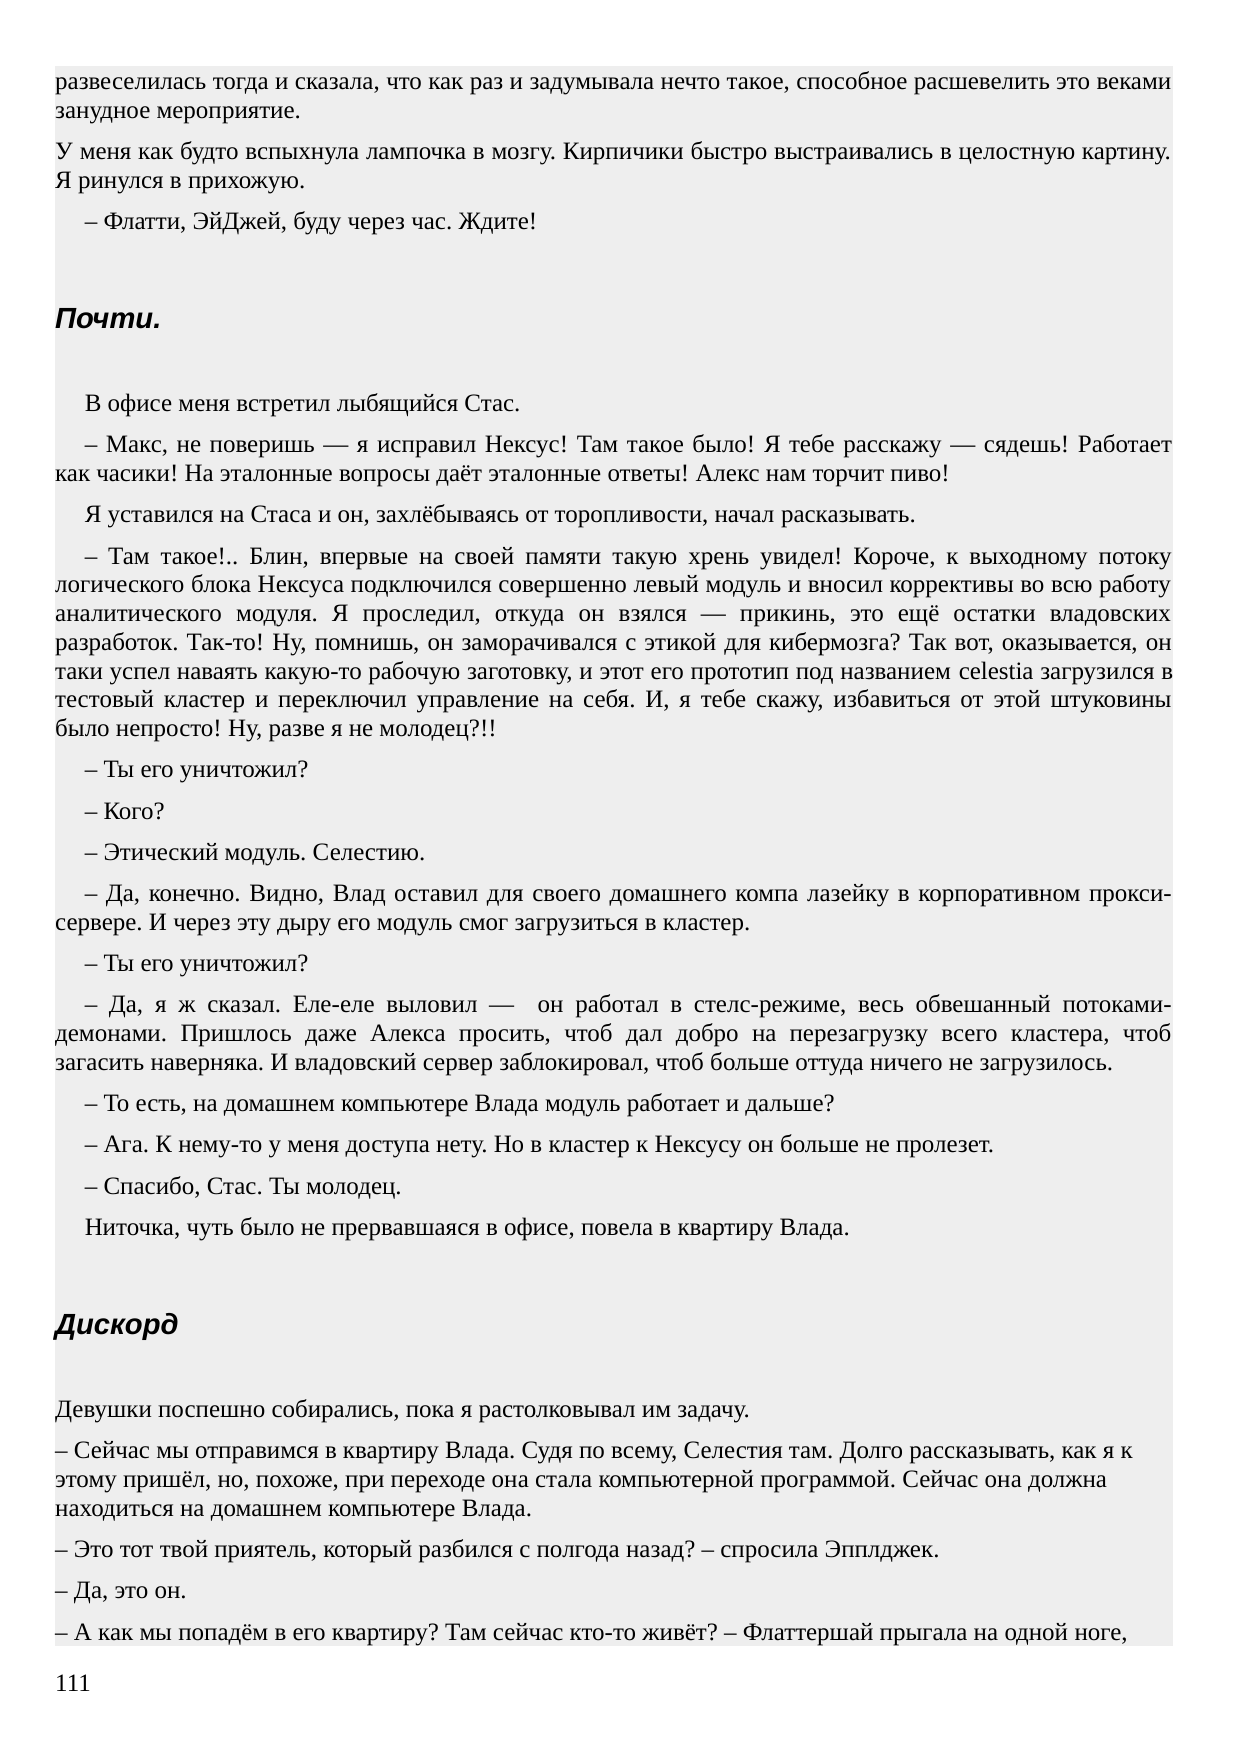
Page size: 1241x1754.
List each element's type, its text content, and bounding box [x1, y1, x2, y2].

text – Сейчас мы отправимся в квартиру Влада. Судя по всему, Селестия там. Долго рассказывать, как я к этому пришёл, но, похоже, при переходе она стала компьютерной программой. Сейчас она должна находиться на домашнем компьютере Влада. [55, 1436, 1173, 1522]
text – Ты его уничтожил? [55, 754, 1173, 783]
text – Ты его уничтожил? [55, 948, 1173, 977]
text – Да, я ж сказал. Еле-еле выловил — он работал в стелс-режиме, весь обвешанный потоками-демонами. Пришлось даже Алекса просить, чтоб дал добро на перезагрузку всего кластера, чтоб загасить наверняка. И владовский сервер заблокировал, чтоб больше оттуда ничего не загрузилось. [55, 989, 1173, 1076]
text – Кого? [55, 796, 1173, 824]
text В офисе меня встретил лыбящийся Стас. [55, 388, 1173, 417]
text – А как мы попадём в его квартиру? Там сейчас кто-то живёт? – Флаттершай прыгала на одной ноге, [55, 1617, 1173, 1646]
text – Флатти, ЭйДжей, буду через час. Ждите! [55, 206, 1173, 235]
text развеселилась тогда и сказала, что как раз и задумывала нечто такое, способное расшевелить это веками занудное мероприятие. [55, 66, 1173, 123]
text – Спасибо, Стас. Ты молодец. [55, 1171, 1173, 1199]
text – Это тот твой приятель, который разбился с полгода назад? – спросила Эпплджек. [55, 1534, 1173, 1563]
text – Ага. К нему-то у меня доступа нету. Но в кластер к Нексусу он больше не пролезет. [55, 1129, 1173, 1158]
subtitle Почти. [55, 301, 1173, 334]
text Я уставился на Стаса и он, захлёбываясь от торопливости, начал расказывать. [55, 499, 1173, 528]
text – Макс, не поверишь — я исправил Нексус! Там такое было! Я тебе расскажу — сядешь! Работает как часики! На эталонные вопросы даёт эталонные ответы! Алекс нам торчит пиво! [55, 429, 1173, 487]
text – Да, конечно. Видно, Влад оставил для своего домашнего компа лазейку в корпоративном прокси-сервере. И через эту дыру его модуль смог загрузиться в кластер. [55, 878, 1173, 936]
text – Этический модуль. Селестию. [55, 837, 1173, 866]
text Ниточка, чуть было не прервавшаяся в офисе, повела в квартиру Влада. [55, 1212, 1173, 1241]
text – Там такое!.. Блин, впервые на своей памяти такую хрень увидел! Короче, к выходному потоку логического блока Нексуса подключился совершенно левый модуль и вносил коррективы во всю работу аналитического модуля. Я проследил, откуда он взялся — прикинь, это ещё остатки владовских разработок. Так-то! Ну, помнишь, он заморачивался с этикой для кибермозга? Так вот, оказывается, он таки успел наваять какую-то рабочую заготовку, и этот его прототип под названием celestia загрузился в тестовый кластер и переключил управление на себя. И, я тебе скажу, избавиться от этой штуковины было непросто! Ну, разве я не молодец?!! [55, 541, 1173, 742]
subtitle Дискорд [55, 1307, 1173, 1341]
list У меня как будто вспыхнула лампочка в мозгу. Кирпичики быстро выстраивались в целостную картину. Я ринулся в прихожую. [55, 136, 1173, 193]
text Девушки поспешно собирались, пока я растолковывал им задачу. [55, 1394, 1173, 1423]
text – То есть, на домашнем компьютере Влада модуль работает и дальше? [55, 1088, 1173, 1117]
text – Да, это он. [55, 1576, 1173, 1604]
